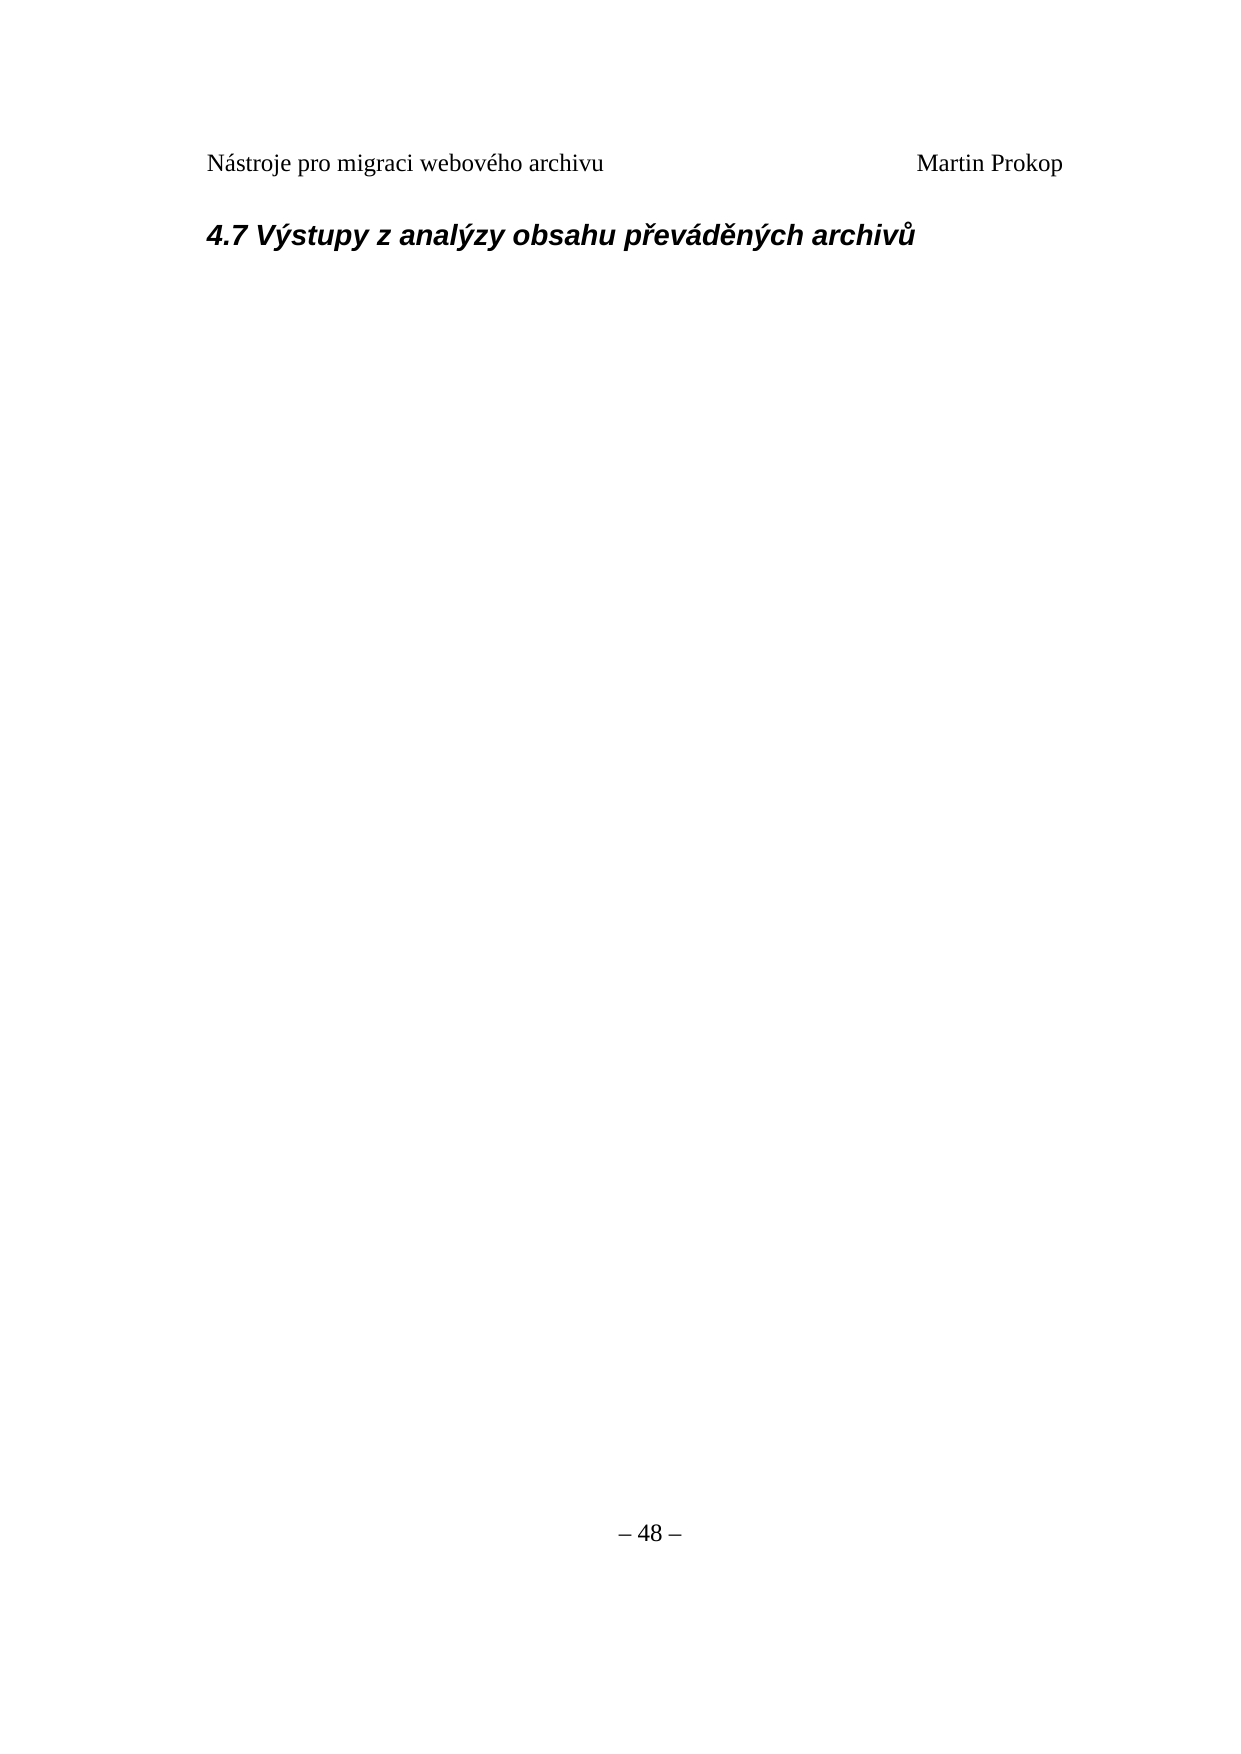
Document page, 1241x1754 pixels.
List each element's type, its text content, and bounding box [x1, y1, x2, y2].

subtitle 4.7 Výstupy z analýzy obsahu převáděných archivů [207, 218, 1093, 251]
